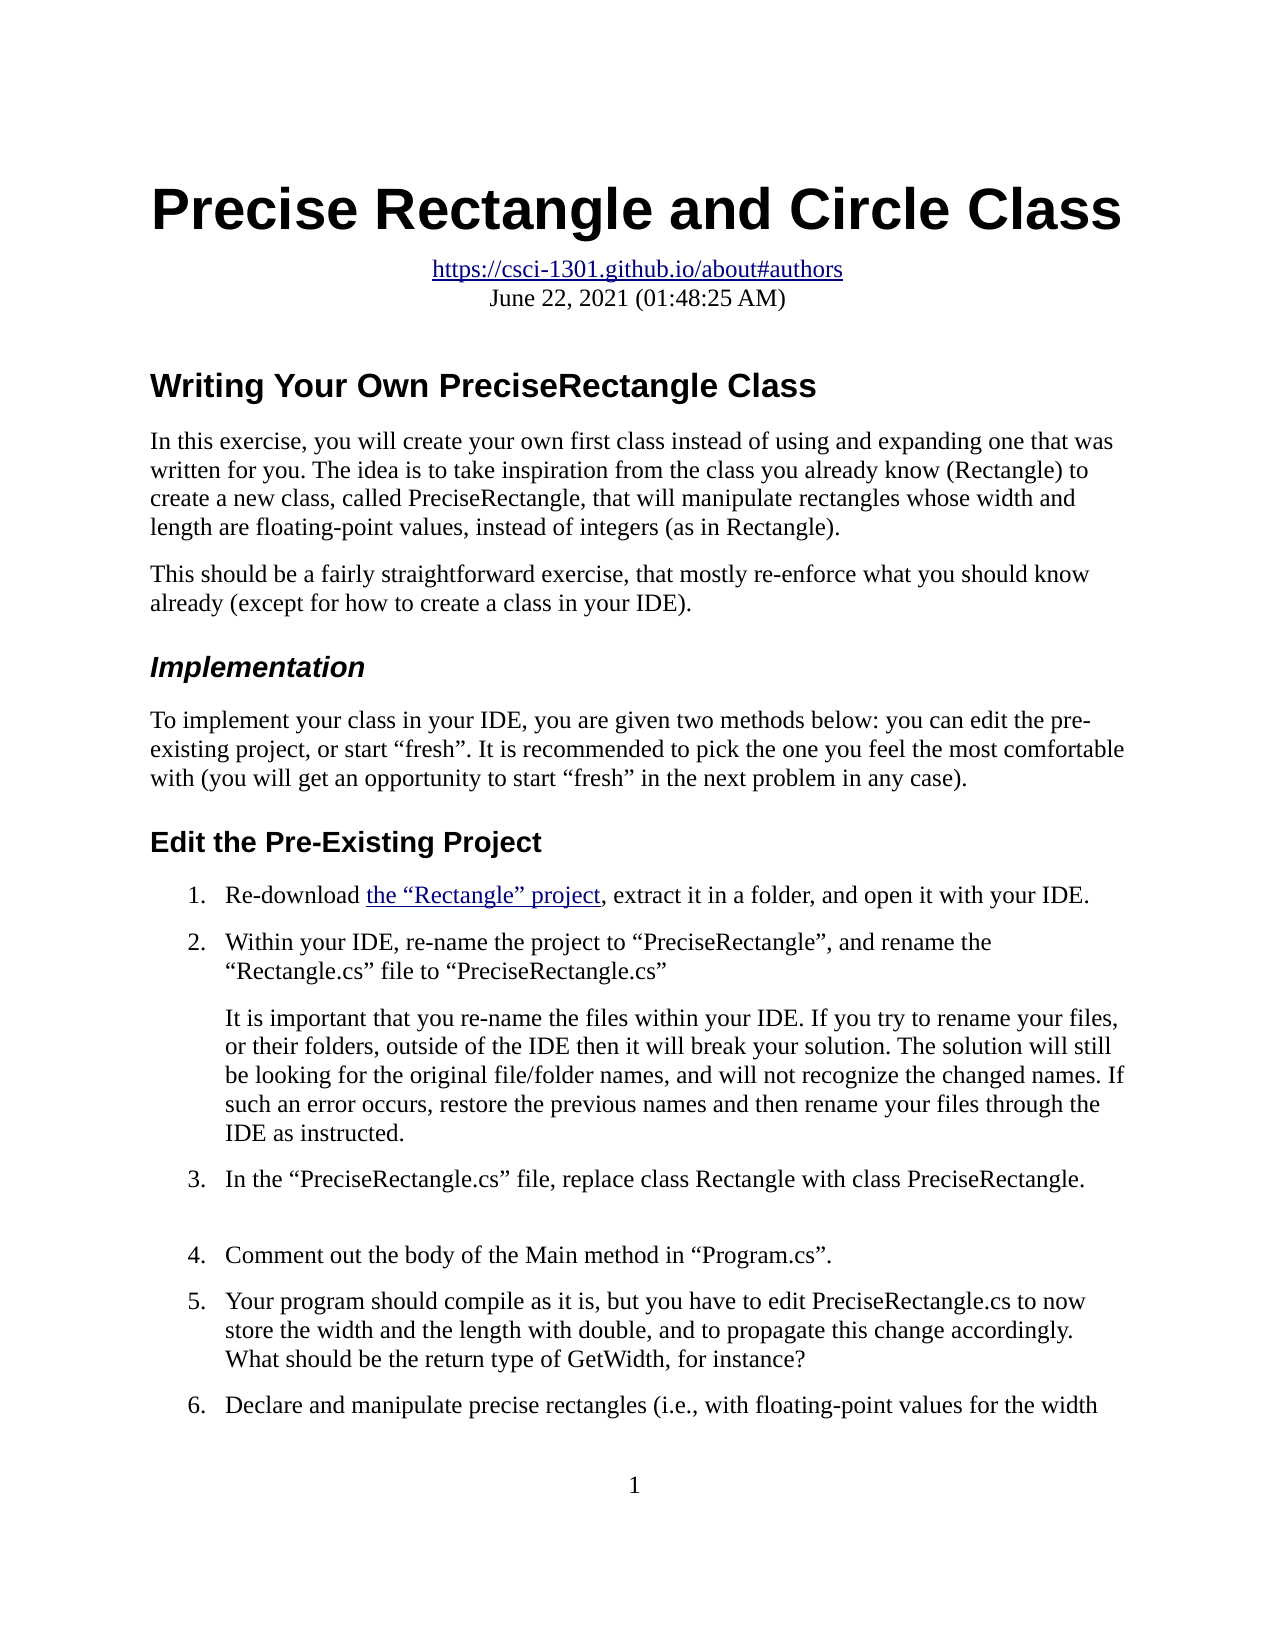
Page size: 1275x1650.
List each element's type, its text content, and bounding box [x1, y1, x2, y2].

list Re-download the “Rectangle” project, extract it in a folder, and open it with your IDE. [187, 881, 1125, 909]
list Within your IDE, re-name the project to “PreciseRectangle”, and rename the “Rectangle.cs” file to “PreciseRectangle.cs” [187, 927, 1125, 985]
list Your program should compile as it is, but you have to edit PreciseRectangle.cs to now store the width and the length with double, and to propagate this change accordingly. What should be the return type of GetWidth, for instance? [187, 1286, 1125, 1373]
text In this exercise, you will create your own first class instead of using and expanding one that was written for you. The idea is to take inspiration from the class you already know (Rectangle) to create a new class, called PreciseRectangle, that will manipulate rectangles whose width and length are floating-point values, instead of integers (as in Rectangle). [150, 426, 1125, 541]
list It is important that you re-name the files within your IDE. If you try to rename your files, or their folders, outside of the IDE then it will break your solution. The solution will still be looking for the original file/folder names, and will not recognize the changed names. If such an error occurs, restore the previous names and then rename your files through the IDE as instructed. [187, 1003, 1125, 1146]
text June 22, 2021 (01:48:25 AM) [150, 283, 1125, 312]
list In the “PreciseRectangle.cs” file, replace class Rectangle with class PreciseRectangle. [187, 1164, 1125, 1222]
list Comment out the body of the Main method in “Program.cs”. [187, 1240, 1125, 1268]
text https://csci-1301.github.io/about#authors [150, 254, 1125, 283]
title Precise Rectangle and Circle Class [150, 175, 1125, 242]
subtitle Edit the Pre-Existing Project [150, 826, 1125, 859]
subtitle Writing Your Own PreciseRectangle Class [150, 366, 1125, 404]
text To implement your class in your IDE, you are given two methods below: you can edit the pre-existing project, or start “fresh”. It is recommended to pick the one you feel the most comfortable with (you will get an opportunity to start “fresh” in the next problem in any case). [150, 705, 1125, 792]
text This should be a fairly straightforward exercise, that mostly re-enforce what you should know already (except for how to create a class in your IDE). [150, 559, 1125, 616]
subtitle Implementation [150, 650, 1125, 684]
list Declare and manipulate precise rectangles (i.e., with floating-point values for the width [187, 1391, 1125, 1419]
